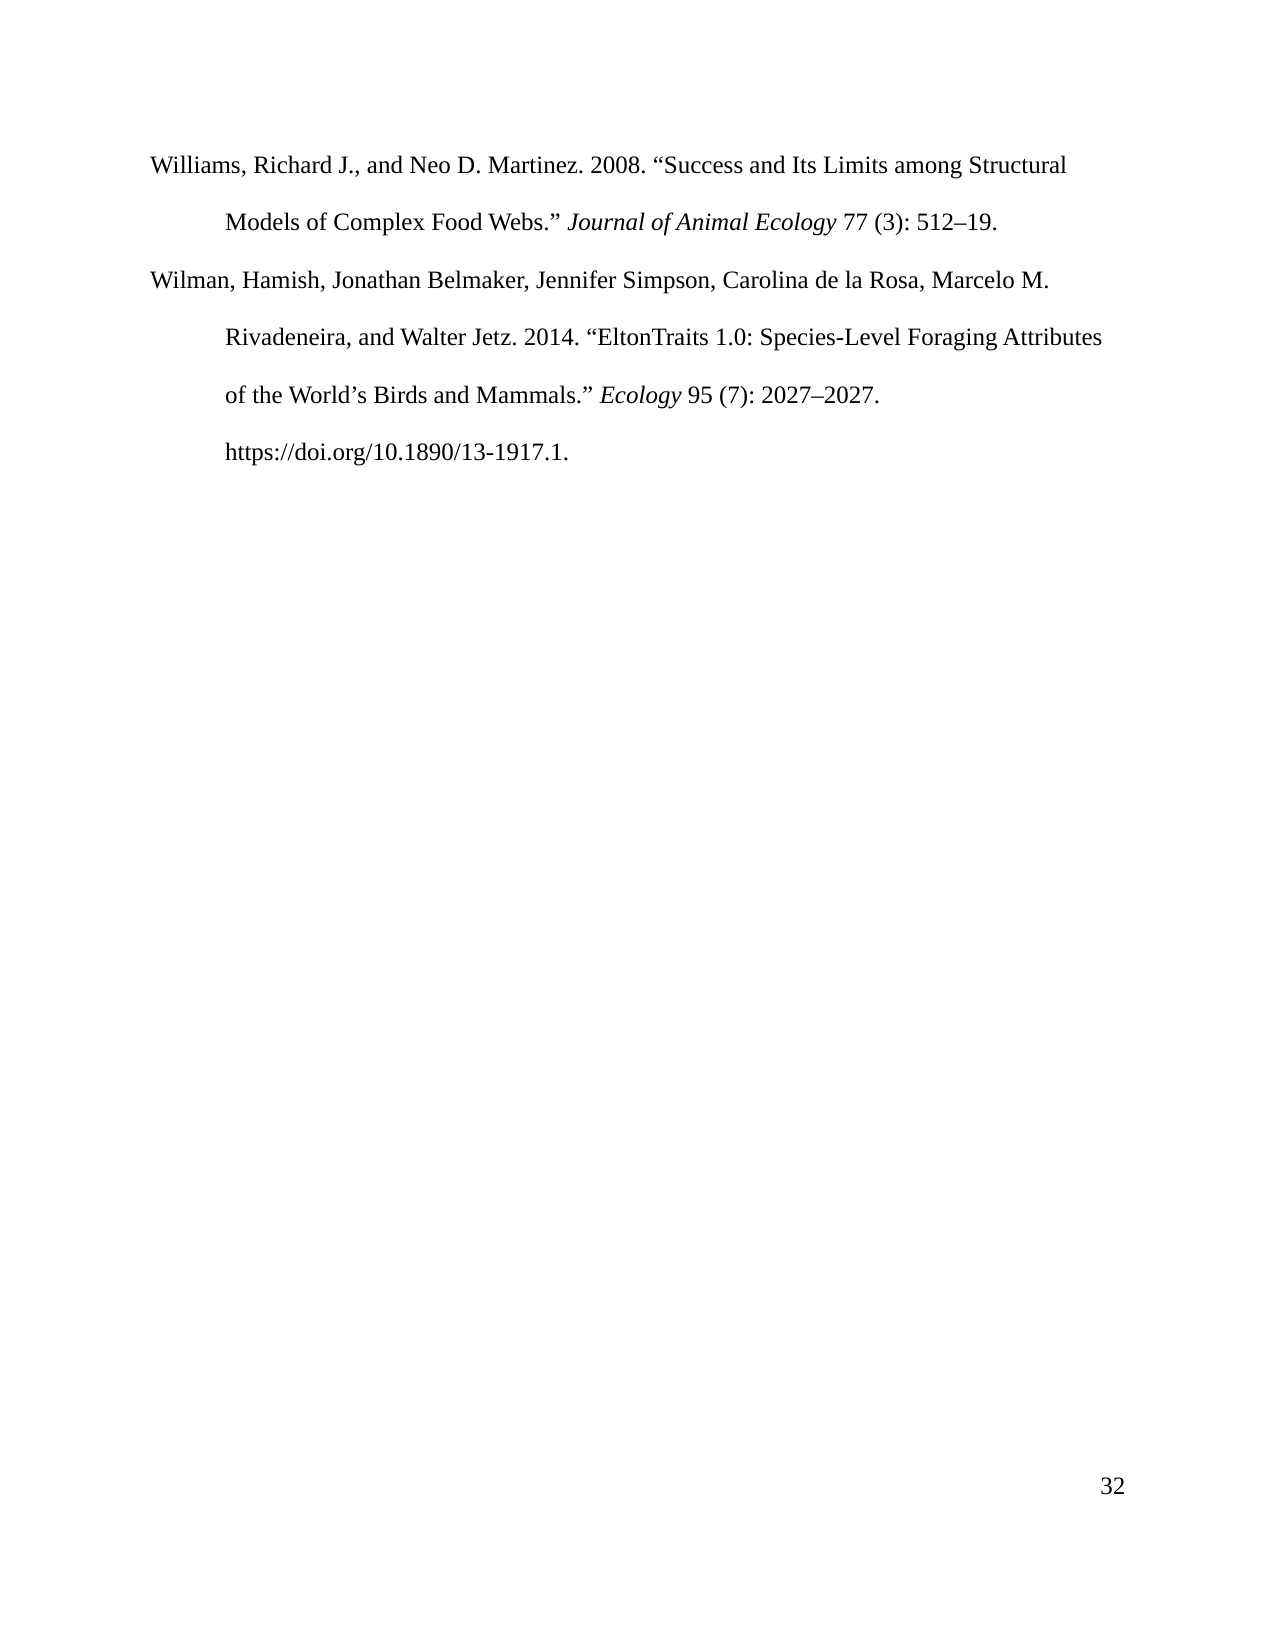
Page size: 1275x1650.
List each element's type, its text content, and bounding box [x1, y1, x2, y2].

text Williams, Richard J., and Neo D. Martinez. 2008. “Success and Its Limits among Structural Models of Complex Food Webs.” Journal of Animal Ecology 77 (3): 512–19. [150, 150, 1125, 236]
text Wilman, Hamish, Jonathan Belmaker, Jennifer Simpson, Carolina de la Rosa, Marcelo M. Rivadeneira, and Walter Jetz. 2014. “EltonTraits 1.0: Species-Level Foraging Attributes of the World’s Birds and Mammals.” Ecology 95 (7): 2027–2027. https://doi.org/10.1890/13-1917.1. [150, 265, 1125, 466]
